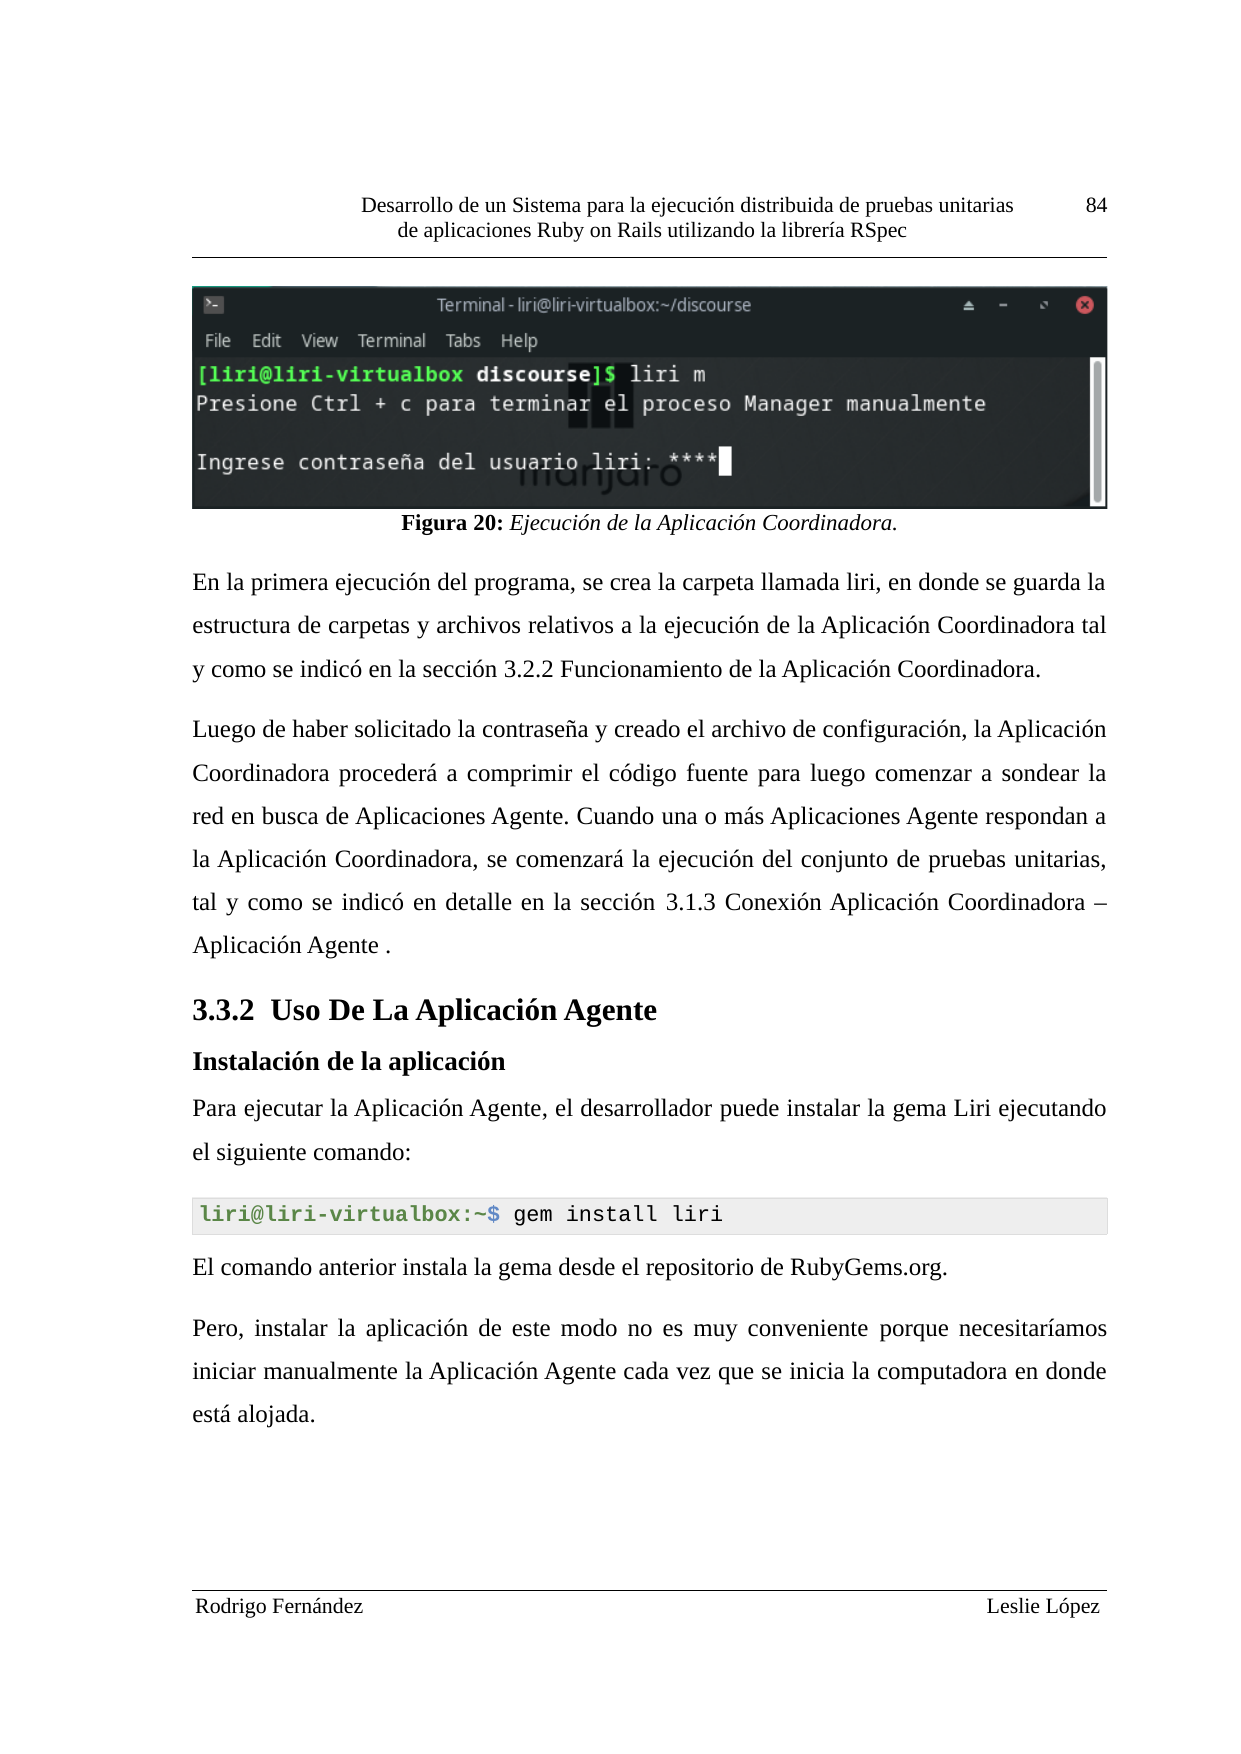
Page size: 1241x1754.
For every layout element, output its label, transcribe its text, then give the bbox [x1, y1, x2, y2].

text Pero, instalar la aplicación de este modo no es muy conveniente porque necesitaríamos iniciar manualmente la Aplicación Agente cada vez que se inicia la computadora en donde está alojada. [192, 1313, 1107, 1428]
text Luego de haber solicitado la contraseña y creado el archivo de configuración, la Aplicación Coordinadora procederá a comprimir el código fuente para luego comenzar a sondear la red en busca de Aplicaciones Agente. Cuando una o más Aplicaciones Agente respondan a la Aplicación Coordinadora, se comenzará la ejecución del conjunto de pruebas unitarias, tal y como se indicó en detalle en la sección 3.1.3 Conexión Aplicación Coordinadora – Aplicación Agente . [192, 714, 1107, 959]
subtitle Uso de la Aplicación Agente [192, 991, 1107, 1027]
text Instalación de la aplicación [192, 1045, 1107, 1076]
picture [192, 286, 1108, 509]
text liri@liri-virtualbox:~$ gem install liri [193, 1199, 1107, 1234]
text Para ejecutar la Aplicación Agente, el desarrollador puede instalar la gema Liri ejecutando el siguiente comando: [192, 1093, 1107, 1165]
text El comando anterior instala la gema desde el repositorio de RubyGems.org. [192, 1252, 1107, 1281]
text En la primera ejecución del programa, se crea la carpeta llamada liri, en donde se guarda la estructura de carpetas y archivos relativos a la ejecución de la Aplicación Coordinadora tal y como se indicó en la sección 3.2.2 Funcionamiento de la Aplicación Coordinadora. [192, 567, 1107, 682]
text Figura 20: Ejecución de la Aplicación Coordinadora. [192, 509, 1107, 535]
